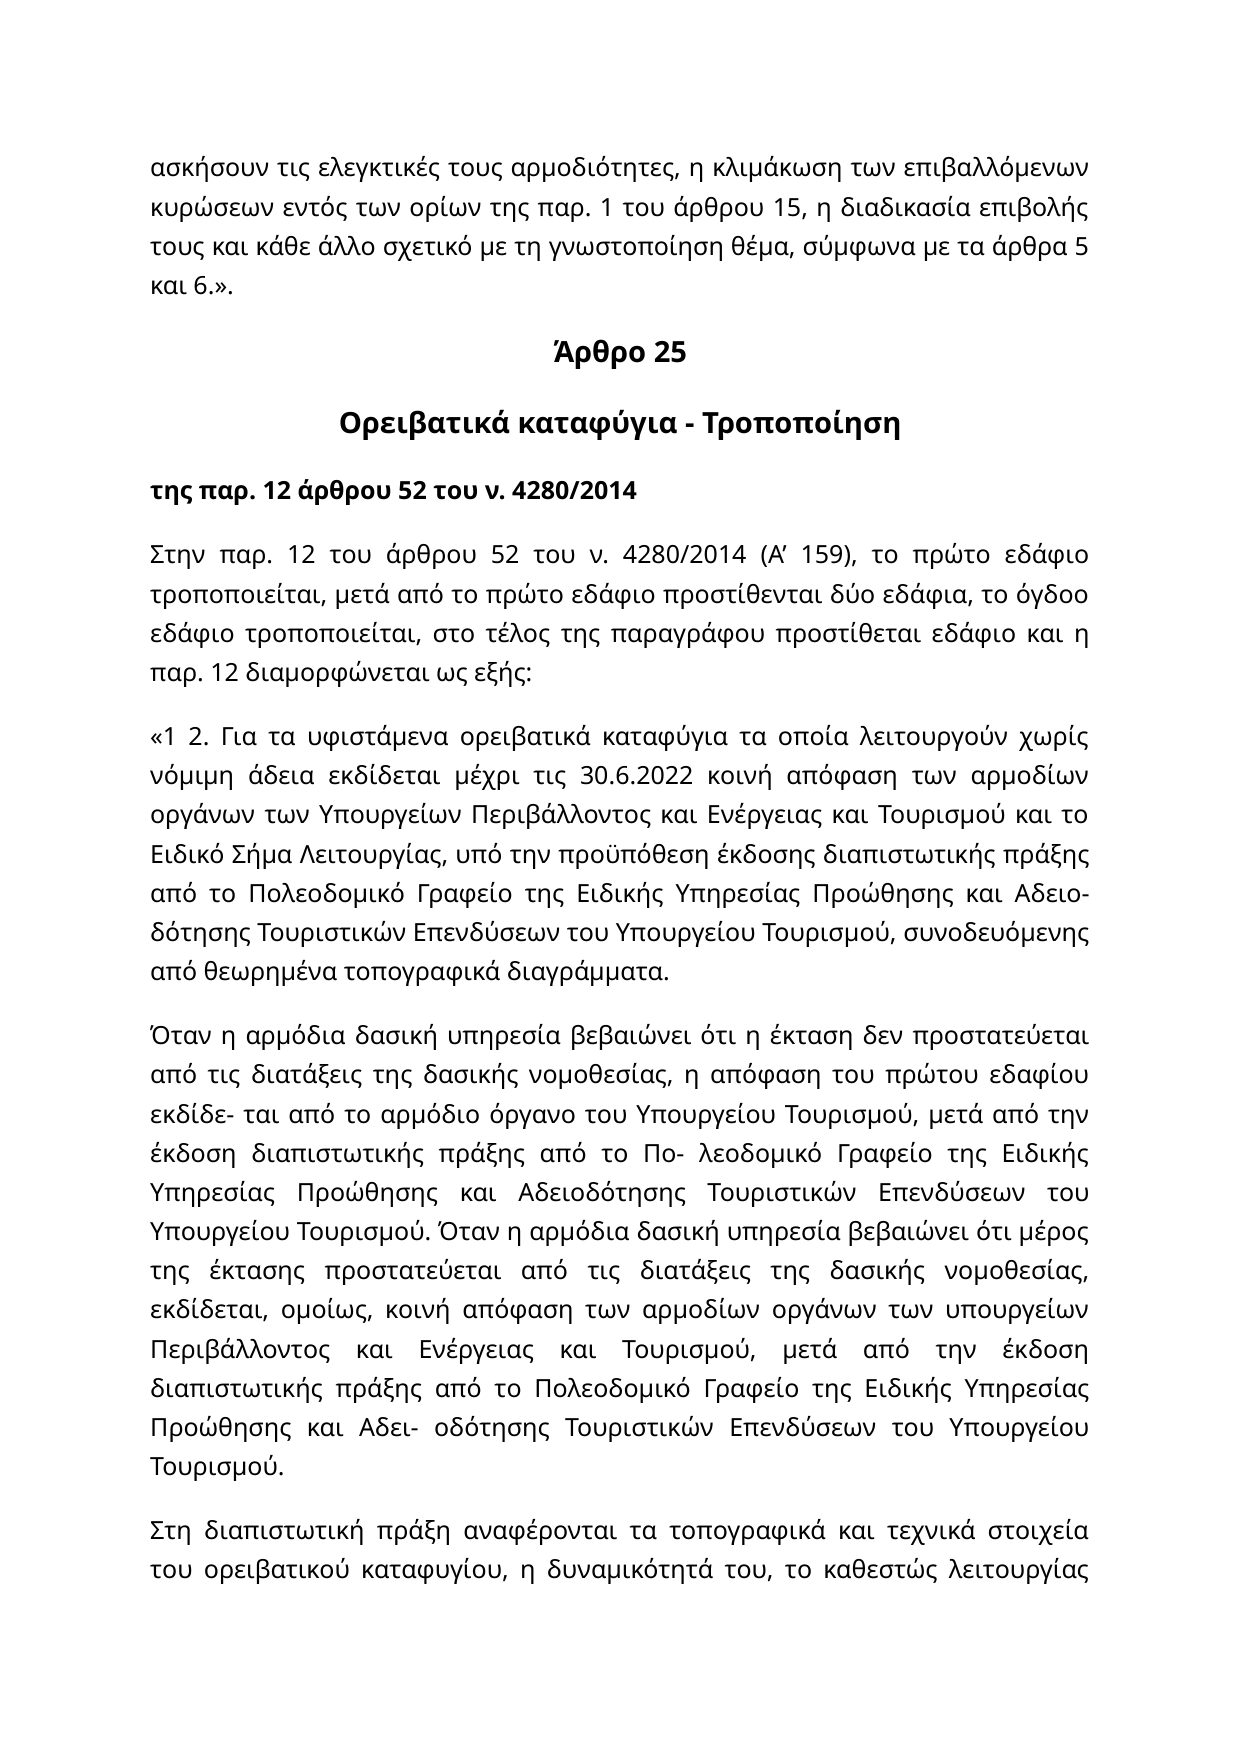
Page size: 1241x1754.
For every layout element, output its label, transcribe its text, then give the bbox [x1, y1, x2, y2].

subtitle Άρθρο 25 [150, 332, 1090, 371]
text ασκήσουν τις ελεγκτικές τους αρμοδιότητες, η κλιμάκωση των επιβαλλόμενων κυρώσεων εντός των ορίων της παρ. 1 του άρθρου 15, η διαδικασία επιβολής τους και κάθε άλλο σχετικό με τη γνωστοποίηση θέμα, σύμφωνα με τα άρθρα 5 και 6.». [150, 150, 1090, 302]
text Στην παρ. 12 του άρθρου 52 του ν. 4280/2014 (Α’ 159), το πρώτο εδάφιο τροποποιείται, μετά από το πρώτο εδάφιο προστίθενται δύο εδάφια, το όγδοο εδάφιο τροποποιείται, στο τέλος της παραγράφου προστίθεται εδάφιο και η παρ. 12 διαμορφώνεται ως εξής: [150, 537, 1090, 689]
text «1 2. Για τα υφιστάμενα ορειβατικά καταφύγια τα οποία λειτουργούν χωρίς νόμιμη άδεια εκδίδεται μέχρι τις 30.6.2022 κοινή απόφαση των αρμοδίων οργάνων των Υπουργείων Περιβάλλοντος και Ενέργειας και Τουρισμού και το Ειδικό Σήμα Λειτουργίας, υπό την προϋπόθεση έκδοσης διαπιστωτικής πράξης από το Πολεοδομικό Γραφείο της Ειδικής Υπηρεσίας Προώθησης και Αδειο- δότησης Τουριστικών Επενδύσεων του Υπουργείου Τουρισμού, συνοδευόμενης από θεωρημένα τοπογραφικά διαγράμματα. [150, 719, 1090, 988]
text Στη διαπιστωτική πράξη αναφέρονται τα τοπογραφικά και τεχνικά στοιχεία του ορειβατικού καταφυγίου, η δυναμικότητά του, το καθεστώς λειτουργίας [150, 1513, 1090, 1586]
subtitle Ορειβατικά καταφύγια - Τροποποίηση [150, 402, 1090, 442]
text της παρ. 12 άρθρου 52 του ν. 4280/2014 [150, 473, 1090, 507]
text Όταν η αρμόδια δασική υπηρεσία βεβαιώνει ότι η έκταση δεν προστατεύεται από τις διατάξεις της δασικής νομοθεσίας, η απόφαση του πρώτου εδαφίου εκδίδε- ται από το αρμόδιο όργανο του Υπουργείου Τουρισμού, μετά από την έκδοση διαπιστωτικής πράξης από το Πο- λεοδομικό Γραφείο της Ειδικής Υπηρεσίας Προώθησης και Αδειοδότησης Τουριστικών Επενδύσεων του Υπουργείου Τουρισμού. Όταν η αρμόδια δασική υπηρεσία βεβαιώνει ότι μέρος της έκτασης προστατεύεται από τις διατάξεις της δασικής νομοθεσίας, εκδίδεται, ομοίως, κοινή απόφαση των αρμοδίων οργάνων των υπουργείων Περιβάλλοντος και Ενέργειας και Τουρισμού, μετά από την έκδοση διαπιστωτικής πράξης από το Πολεοδομικό Γραφείο της Ειδικής Υπηρεσίας Προώθησης και Αδει- οδότησης Τουριστικών Επενδύσεων του Υπουργείου Τουρισμού. [150, 1018, 1090, 1483]
